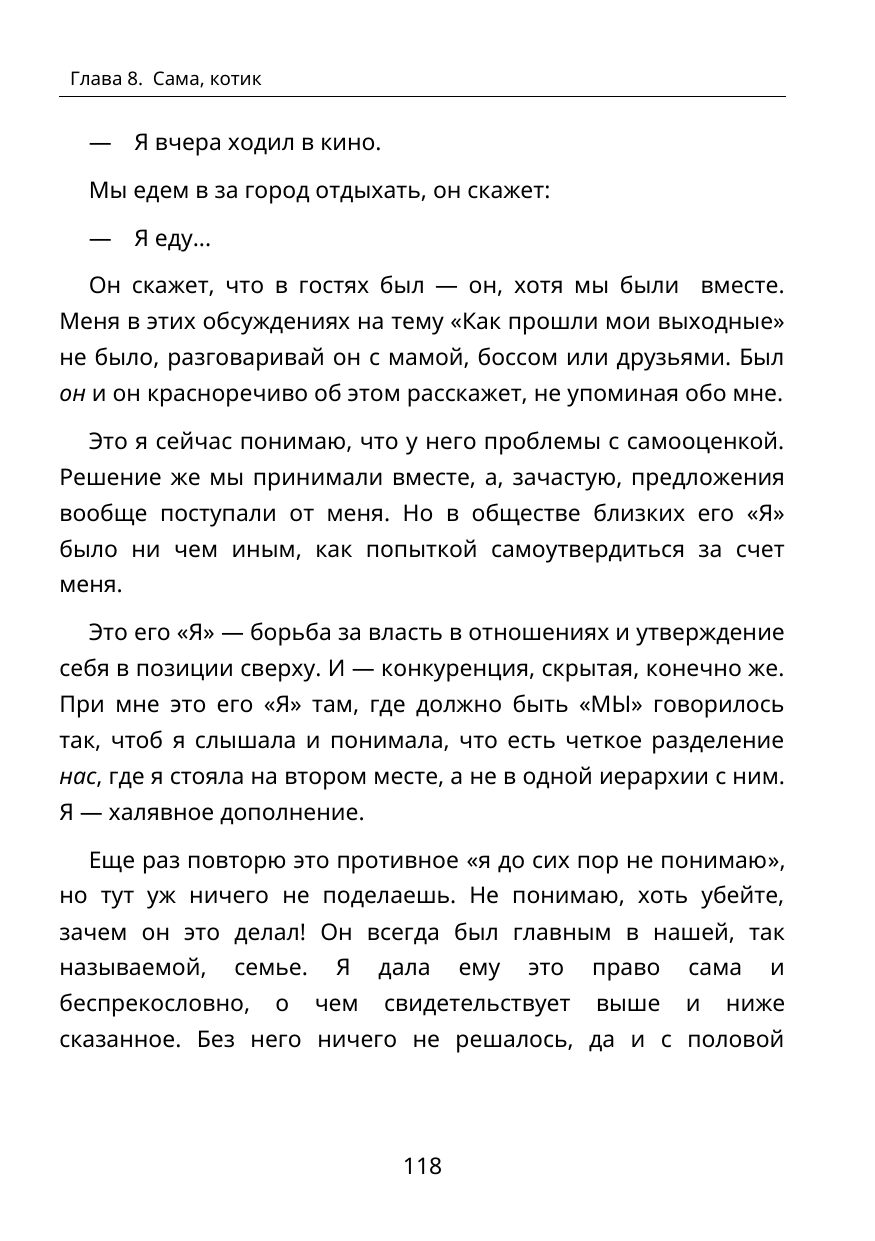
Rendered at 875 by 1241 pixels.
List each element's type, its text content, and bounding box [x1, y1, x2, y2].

list Я вчера ходил в кино. [59, 126, 786, 157]
text Это я сейчас понимаю, что у него проблемы с самооценкой. Решение же мы принимали вместе, а, зачастую, предложения вообще поступали от меня. Но в обществе близких его «Я» было ни чем иным, как попыткой самоутвердиться за счет меня. [59, 425, 786, 600]
text Он скажет, что в гостях был — он, хотя мы были вместе. Меня в этих обсуждениях на тему «Как прошли мои выходные» не было, разговаривай он с мамой, боссом или друзьями. Был он и он красноречиво об этом расскажет, не упоминая обо мне. [59, 269, 786, 408]
text Это его «Я» — борьба за власть в отношениях и утверждение себя в позиции сверху. И — конкуренция, скрытая, конечно же. При мне это его «Я» там, где должно быть «МЫ» говорилось так, чтоб я слышала и понимала, что есть четкое разделение нас, где я стояла на втором месте, а не в одной иерархии с ним. Я — халявное дополнение. [59, 616, 786, 827]
list Я еду... [59, 221, 786, 253]
text Еще раз повторю это противное «я до сих пор не понимаю», но тут уж ничего не поделаешь. Не понимаю, хоть убейте, зачем он это делал! Он всегда был главным в нашей, так называемой, семье. Я дала ему это право сама и беспрекословно, о чем свидетельствует выше и ниже сказанное. Без него ничего не решалось, да и с половой [59, 843, 786, 1054]
text Мы едем в за город отдыхать, он скажет: [59, 174, 786, 205]
